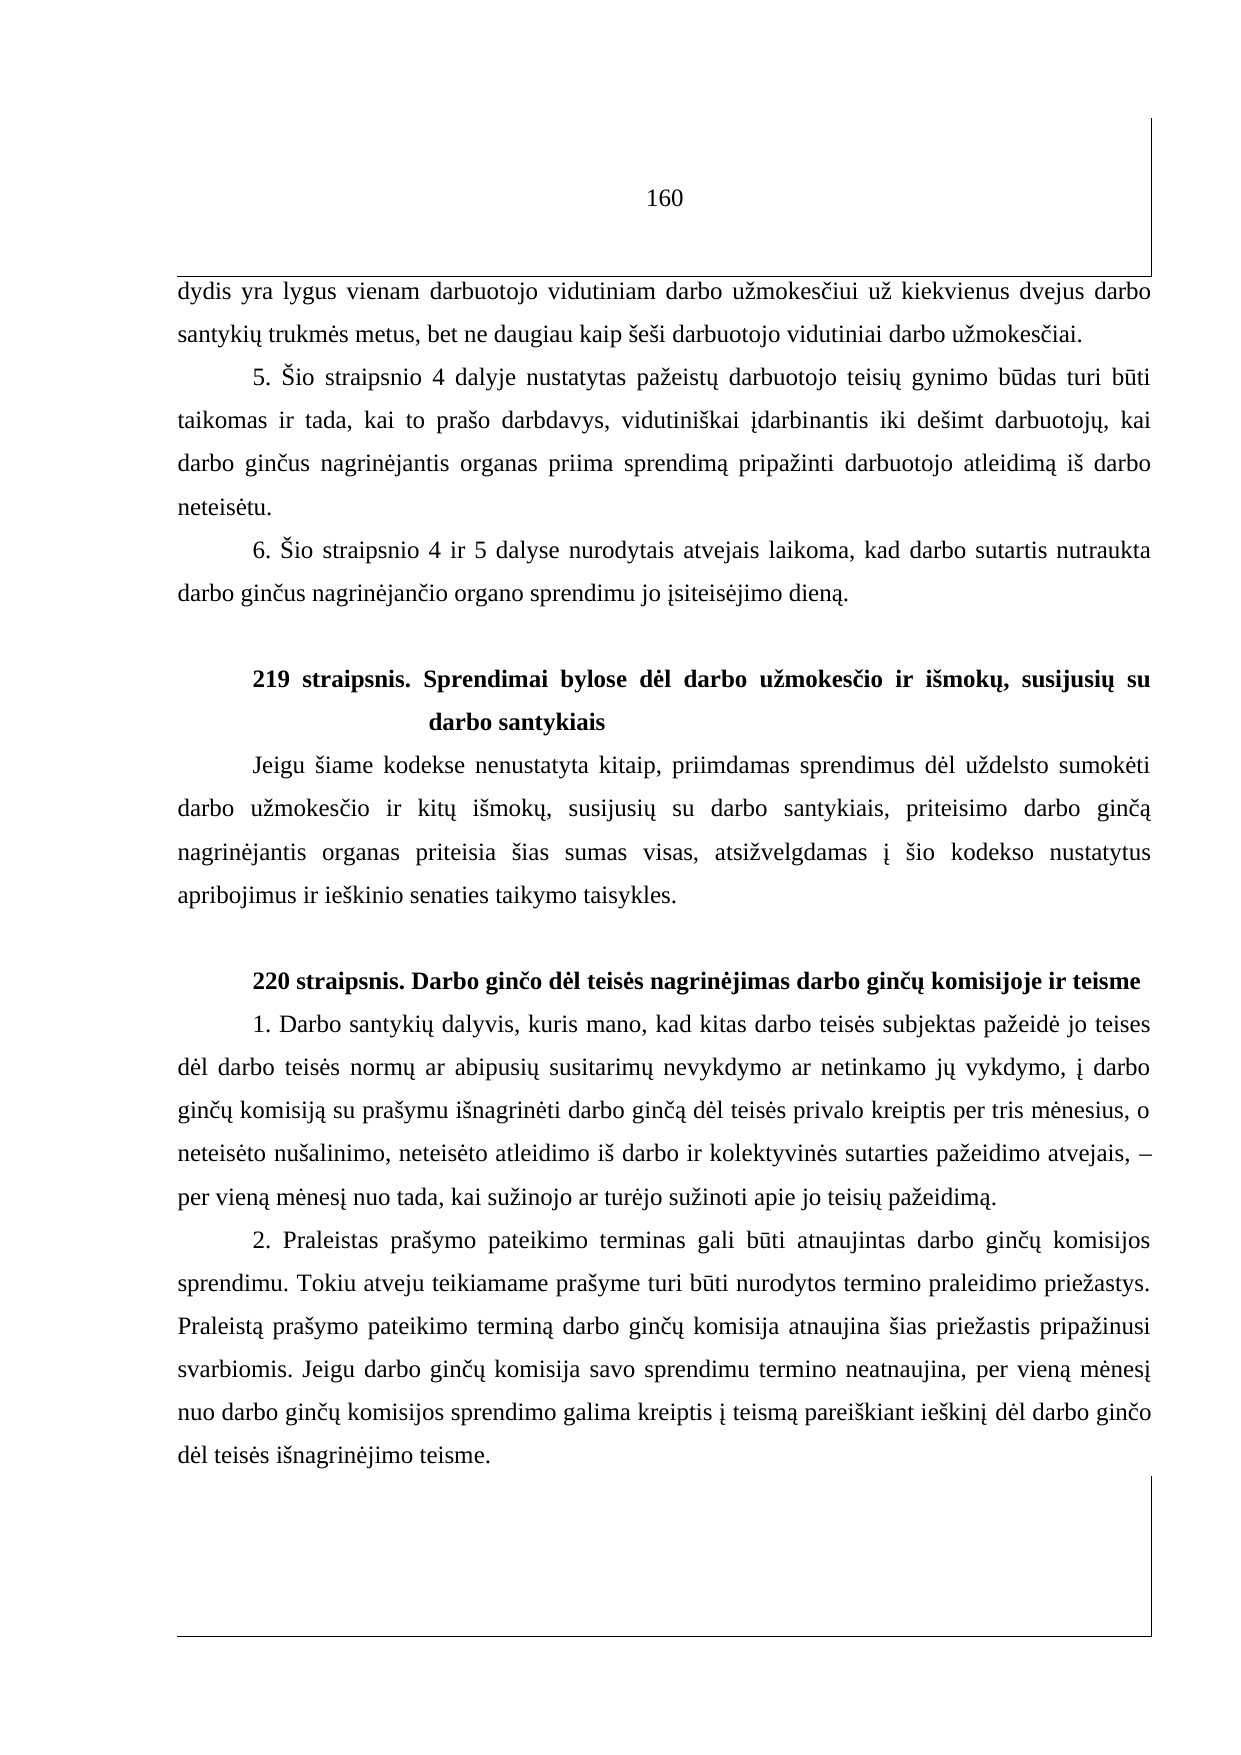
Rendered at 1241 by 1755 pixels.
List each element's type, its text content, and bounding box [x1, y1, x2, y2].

subtitle 220 straipsnis. Darbo ginčo dėl teisės nagrinėjimas darbo ginčų komisijoje ir teisme [177, 966, 1152, 995]
text Jeigu šiame kodekse nenustatyta kitaip, priimdamas sprendimus dėl uždelsto sumokėti darbo užmokesčio ir kitų išmokų, susijusių su darbo santykiais, priteisimo darbo ginčą nagrinėjantis organas priteisia šias sumas visas, atsižvelgdamas į šio kodekso nustatytus apribojimus ir ieškinio senaties taikymo taisykles. [177, 750, 1152, 908]
text 1. Darbo santykių dalyvis, kuris mano, kad kitas darbo teisės subjektas pažeidė jo teises dėl darbo teisės normų ar abipusių susitarimų nevykdymo ar netinkamo jų vykdymo, į darbo ginčų komisiją su prašymu išnagrinėti darbo ginčą dėl teisės privalo kreiptis per tris mėnesius, o neteisėto nušalinimo, neteisėto atleidimo iš darbo ir kolektyvinės sutarties pažeidimo atvejais, –per vieną mėnesį nuo tada, kai sužinojo ar turėjo sužinoti apie jo teisių pažeidimą. [177, 1009, 1152, 1210]
text dydis yra lygus vienam darbuotojo vidutiniam darbo užmokesčiui už kiekvienus dvejus darbo santykių trukmės metus, bet ne daugiau kaip šeši darbuotojo vidutiniai darbo užmokesčiai. [177, 276, 1152, 348]
text 6. Šio straipsnio 4 ir 5 dalyse nurodytais atvejais laikoma, kad darbo sutartis nutraukta darbo ginčus nagrinėjančio organo sprendimu jo įsiteisėjimo dieną. [177, 535, 1152, 607]
text 2. Praleistas prašymo pateikimo terminas gali būti atnaujintas darbo ginčų komisijos sprendimu. Tokiu atveju teikiamame prašyme turi būti nurodytos termino praleidimo priežastys. Praleistą prašymo pateikimo terminą darbo ginčų komisija atnaujina šias priežastis pripažinusi svarbiomis. Jeigu darbo ginčų komisija savo sprendimu termino neatnaujina, per vieną mėnesį nuo darbo ginčų komisijos sprendimo galima kreiptis į teismą pareiškiant ieškinį dėl darbo ginčo dėl teisės išnagrinėjimo teisme. [177, 1225, 1152, 1469]
subtitle 219 straipsnis. Sprendimai bylose dėl darbo užmokesčio ir išmokų, susijusių su darbo santykiais [252, 664, 1152, 736]
text 5. Šio straipsnio 4 dalyje nustatytas pažeistų darbuotojo teisių gynimo būdas turi būti taikomas ir tada, kai to prašo darbdavys, vidutiniškai įdarbinantis iki dešimt darbuotojų, kai darbo ginčus nagrinėjantis organas priima sprendimą pripažinti darbuotojo atleidimą iš darbo neteisėtu. [177, 362, 1152, 520]
